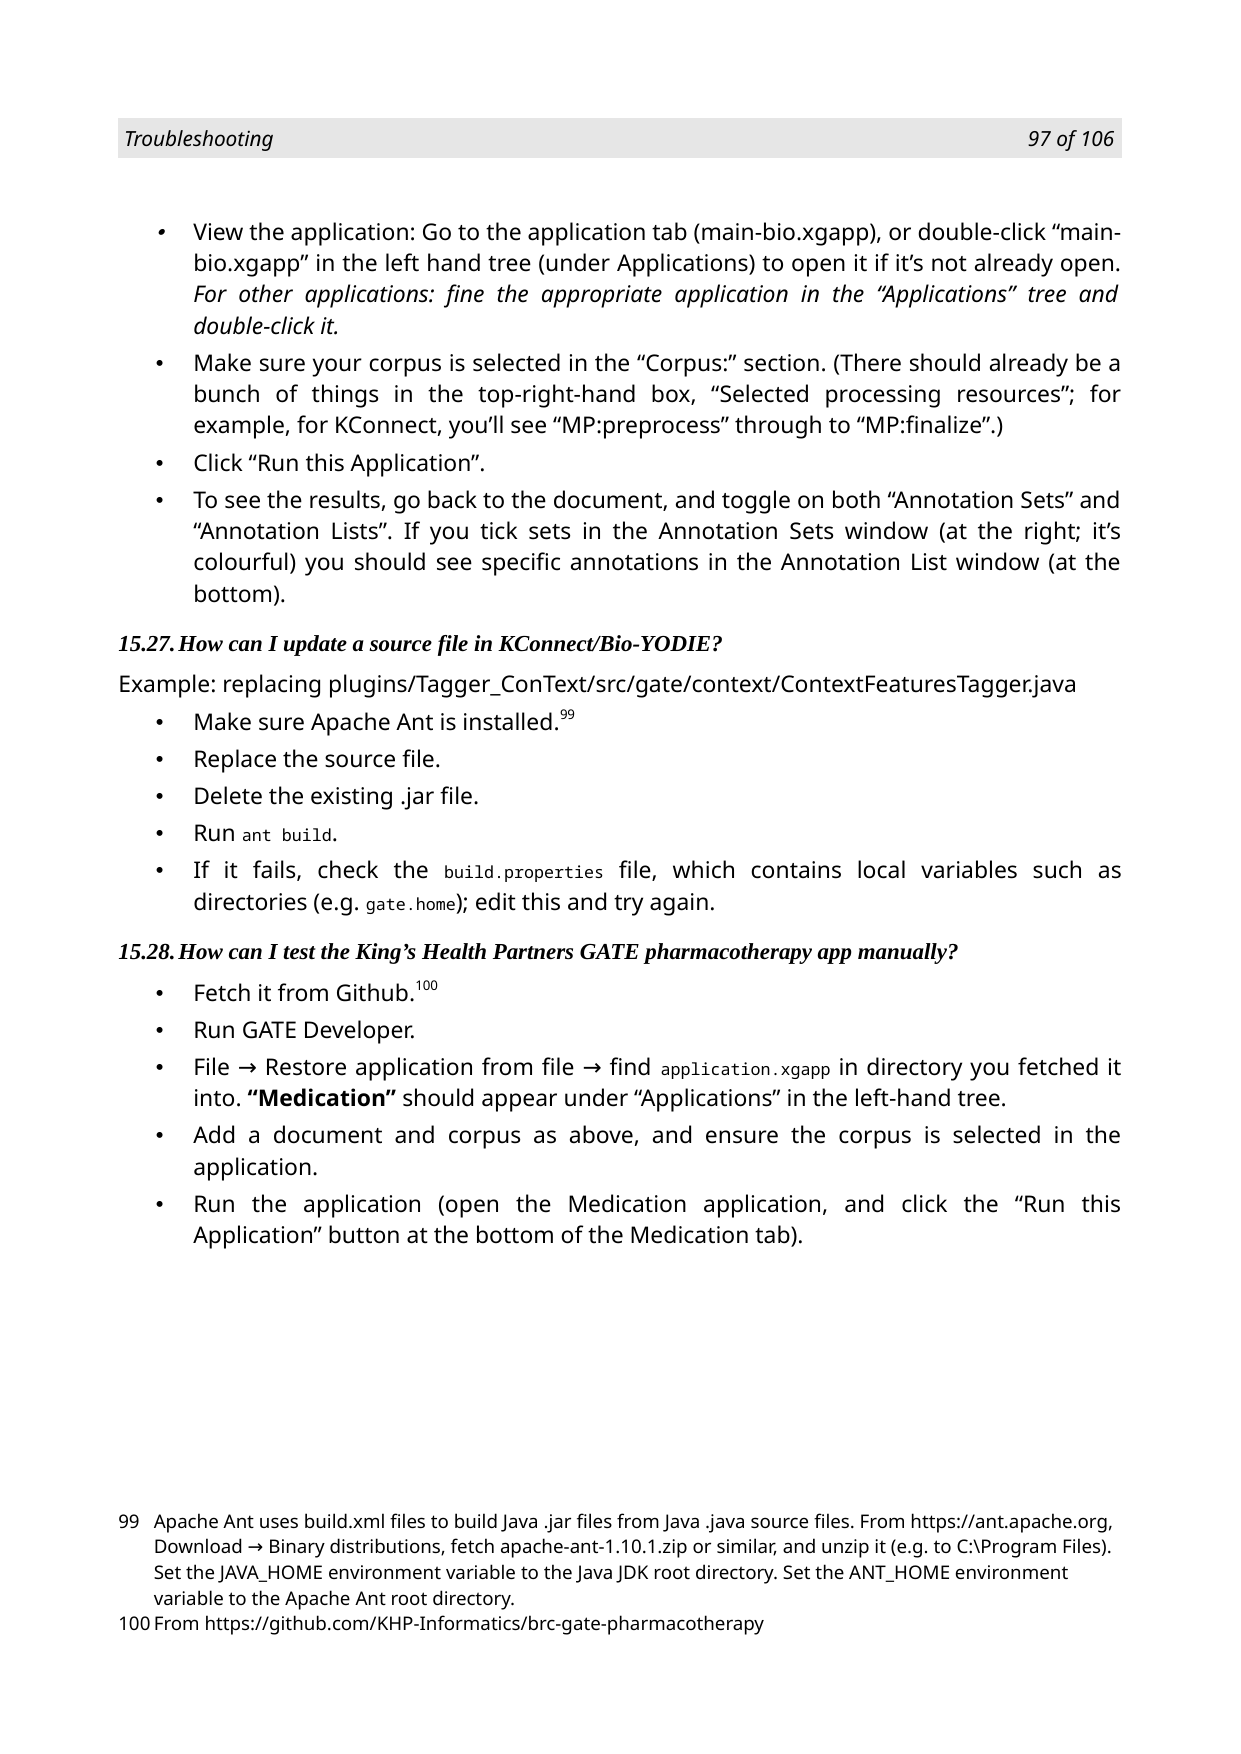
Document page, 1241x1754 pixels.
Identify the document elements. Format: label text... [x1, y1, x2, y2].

list Delete the existing .jar file. [156, 780, 1122, 811]
list From https://github.com/KHP-Informatics/brc-gate-pharmacotherapy [118, 1610, 1122, 1636]
subtitle How can I update a source file in KConnect/Bio-YODIE? [118, 629, 1122, 656]
list Add a document and corpus as above, and ensure the corpus is selected in the application. [156, 1119, 1122, 1182]
list If it fails, check the build.properties file, which contains local variables such as directories (e.g. gate.home); edit this and try again. [156, 854, 1122, 917]
list Fetch it from Github. [156, 977, 1122, 1008]
list Apache Ant uses build.xml files to build Java .jar files from Java .java source files. From https://ant.apache.org, Download → Binary distributions, fetch apache-ant-1.10.1.zip or similar, and unzip it (e.g. to C:\Program Files). Set the JAVA_HOME environment variable to the Java JDK root directory. Set the ANT_HOME environment variable to the Apache Ant root directory. [118, 1508, 1122, 1610]
list Make sure Apache Ant is installed. [156, 706, 1122, 737]
list Make sure your corpus is selected in the “Corpus:” section. (There should already be a bunch of things in the top-right-hand box, “Selected processing resources”; for example, for KConnect, you’ll see “MP:preprocess” through to “MP:finalize”.) [156, 347, 1122, 441]
list Run the application (open the Medication application, and click the “Run this Application” button at the bottom of the Medication tab). [156, 1188, 1122, 1250]
list View the application: Go to the application tab (main-bio.xgapp), or double-click “main-bio.xgapp” in the left hand tree (under Applications) to open it if it’s not already open. For other applications: fine the appropriate application in the “Applications” tree and double-click it. [156, 216, 1122, 341]
list Run ant build. [156, 817, 1122, 848]
list To see the results, go back to the document, and toggle on both “Annotation Sets” and “Annotation Lists”. If you tick sets in the Annotation Sets window (at the right; it’s colourful) you should see specific annotations in the Annotation List window (at the bottom). [156, 484, 1122, 609]
list Run GATE Developer. [156, 1014, 1122, 1045]
subtitle How can I test the King’s Health Partners GATE pharmacotherapy app manually? [118, 938, 1122, 964]
list Click “Run this Application”. [156, 447, 1122, 478]
text Example: replacing plugins/Tagger_ConText/src/gate/context/ContextFeaturesTagger.java [118, 668, 1122, 700]
list File → Restore application from file → find application.xgapp in directory you fetched it into. “Medication” should appear under “Applications” in the left-hand tree. [156, 1051, 1122, 1113]
list Replace the source file. [156, 743, 1122, 774]
